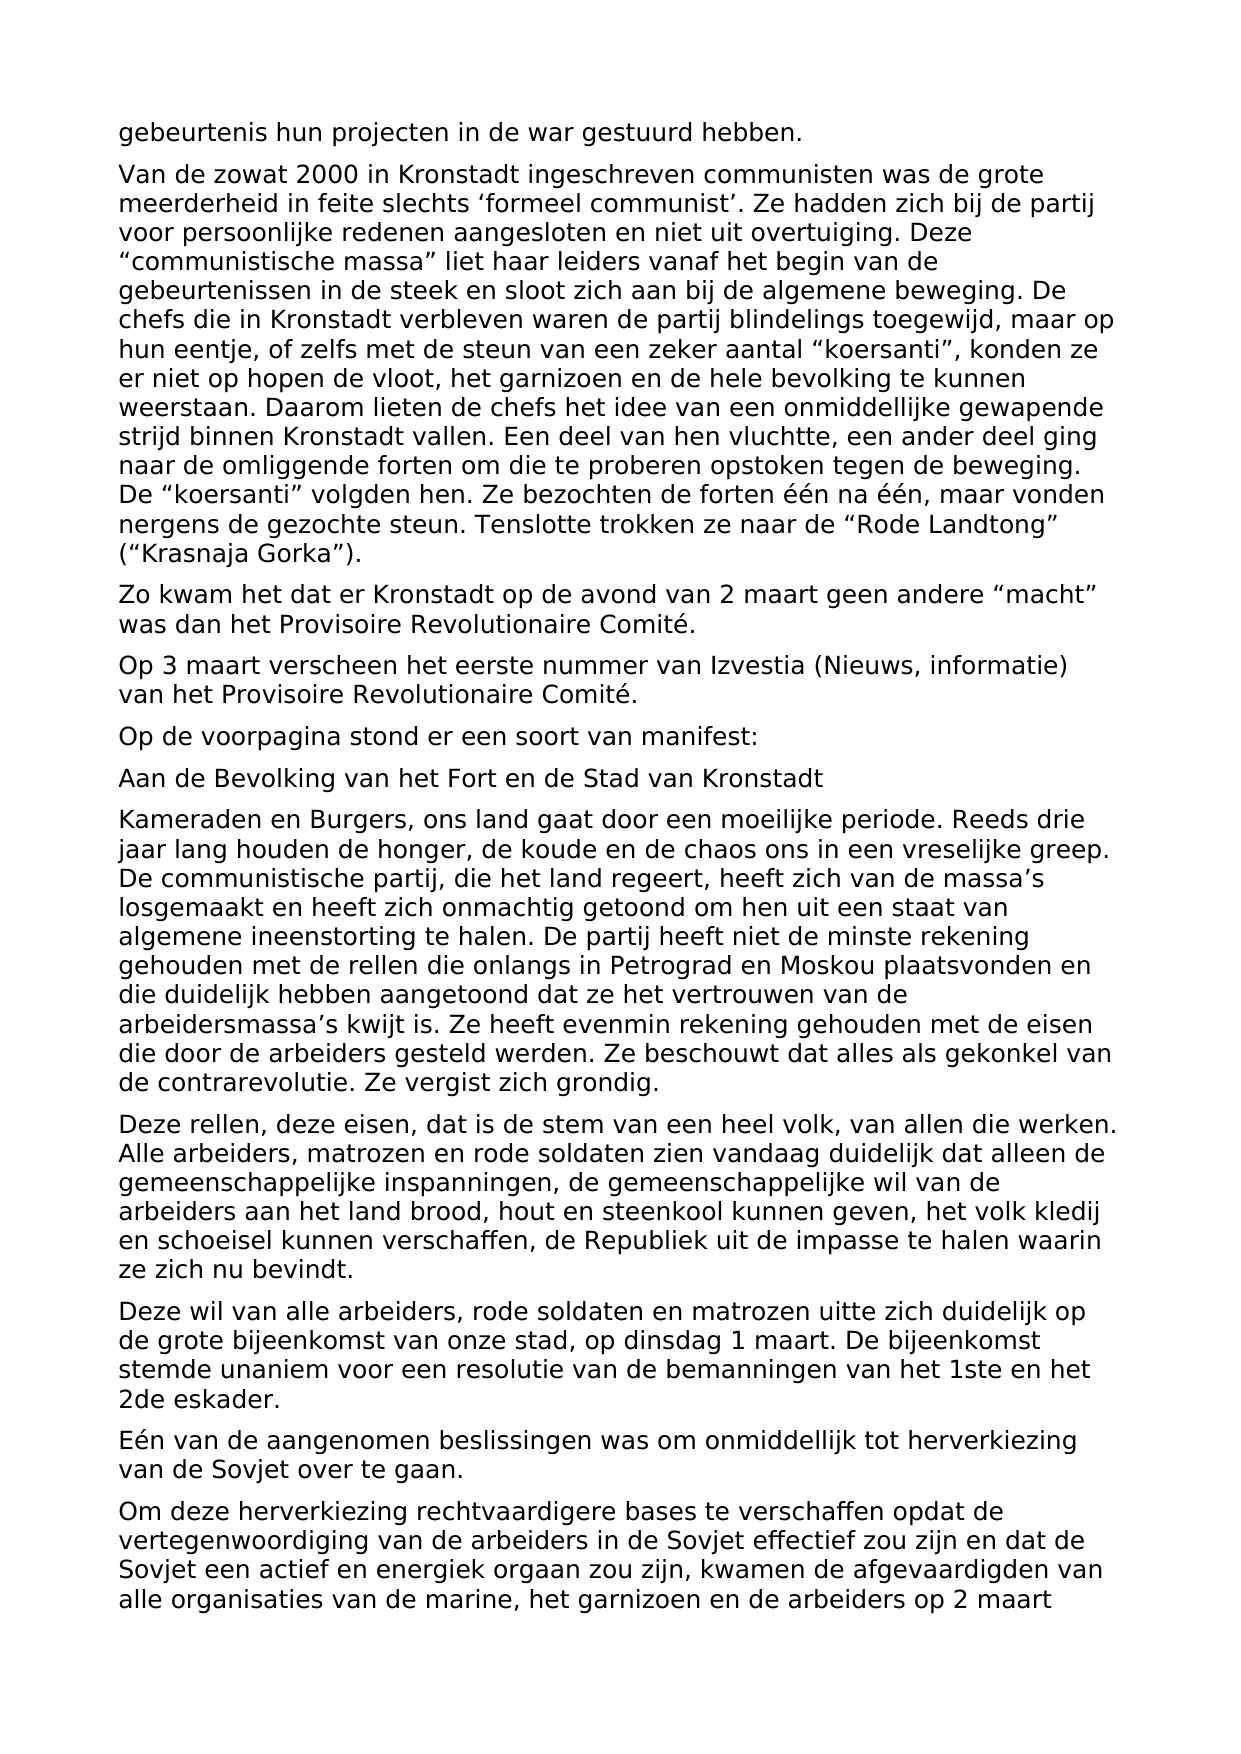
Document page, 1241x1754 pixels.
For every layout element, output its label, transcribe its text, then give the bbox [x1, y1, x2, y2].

text Om deze herverkiezing rechtvaardigere bases te verschaffen opdat de vertegenwoordiging van de arbeiders in de Sovjet effectief zou zijn en dat de Sovjet een actief en energiek orgaan zou zijn, kwamen de afgevaardigden van alle organisaties van de marine, het garnizoen en de arbeiders op 2 maart [118, 1497, 1122, 1614]
text Deze rellen, deze eisen, dat is de stem van een heel volk, van allen die werken. Alle arbeiders, matrozen en rode soldaten zien vandaag duidelijk dat alleen de gemeenschappelijke inspanningen, de gemeenschappelijke wil van de arbeiders aan het land brood, hout en steenkool kunnen geven, het volk kledij en schoeisel kunnen verschaffen, de Republiek uit de impasse te halen waarin ze zich nu bevindt. [118, 1110, 1122, 1285]
text Van de zowat 2000 in Kronstadt ingeschreven communisten was de grote meerderheid in feite slechts ‘formeel communist’. Ze hadden zich bij de partij voor persoonlijke redenen aangesloten en niet uit overtuiging. Deze “communistische massa” liet haar leiders vanaf het begin van de gebeurtenissen in de steek en sloot zich aan bij de algemene beweging. De chefs die in Kronstadt verbleven waren de partij blindelings toegewijd, maar op hun eentje, of zelfs met de steun van een zeker aantal “koersanti”, konden ze er niet op hopen de vloot, het garnizoen en de hele bevolking te kunnen weerstaan. Daarom lieten de chefs het idee van een onmiddellijke gewapende strijd binnen Kronstadt vallen. Een deel van hen vluchtte, een ander deel ging naar de omliggende forten om die te proberen opstoken tegen de beweging. De “koersanti” volgden hen. Ze bezochten de forten één na één, maar vonden nergens de gezochte steun. Tenslotte trokken ze naar de “Rode Landtong” (“Krasnaja Gorka”). [118, 160, 1122, 568]
text Op 3 maart verscheen het eerste nummer van Izvestia (Nieuws, informatie) van het Provisoire Revolutionaire Comité. [118, 651, 1122, 710]
text Kameraden en Burgers, ons land gaat door een moeilijke periode. Reeds drie jaar lang houden de honger, de koude en de chaos ons in een vreselijke greep. De communistische partij, die het land regeert, heeft zich van de massa’s losgemaakt en heeft zich onmachtig getoond om hen uit een staat van algemene ineenstorting te halen. De partij heeft niet de minste rekening gehouden met de rellen die onlangs in Petrograd en Moskou plaatsvonden en die duidelijk hebben aangetoond dat ze het vertrouwen van de arbeidersmassa’s kwijt is. Ze heeft evenmin rekening gehouden met de eisen die door de arbeiders gesteld werden. Ze beschouwt dat alles als gekonkel van de contrarevolutie. Ze vergist zich grondig. [118, 806, 1122, 1097]
text Deze wil van alle arbeiders, rode soldaten en matrozen uitte zich duidelijk op de grote bijeenkomst van onze stad, op dinsdag 1 maart. De bijeenkomst stemde unaniem voor een resolutie van de bemanningen van het 1ste en het 2de eskader. [118, 1297, 1122, 1414]
text Zo kwam het dat er Kronstadt op de avond van 2 maart geen andere “macht” was dan het Provisoire Revolutionaire Comité. [118, 581, 1122, 639]
text gebeurtenis hun projecten in de war gestuurd hebben. [118, 118, 1122, 147]
text Aan de Bevolking van het Fort en de Stad van Kronstadt [118, 764, 1122, 793]
text Eén van de aangenomen beslissingen was om onmiddellijk tot herverkiezing van de Sovjet over te gaan. [118, 1426, 1122, 1485]
text Op de voorpagina stond er een soort van manifest: [118, 722, 1122, 751]
